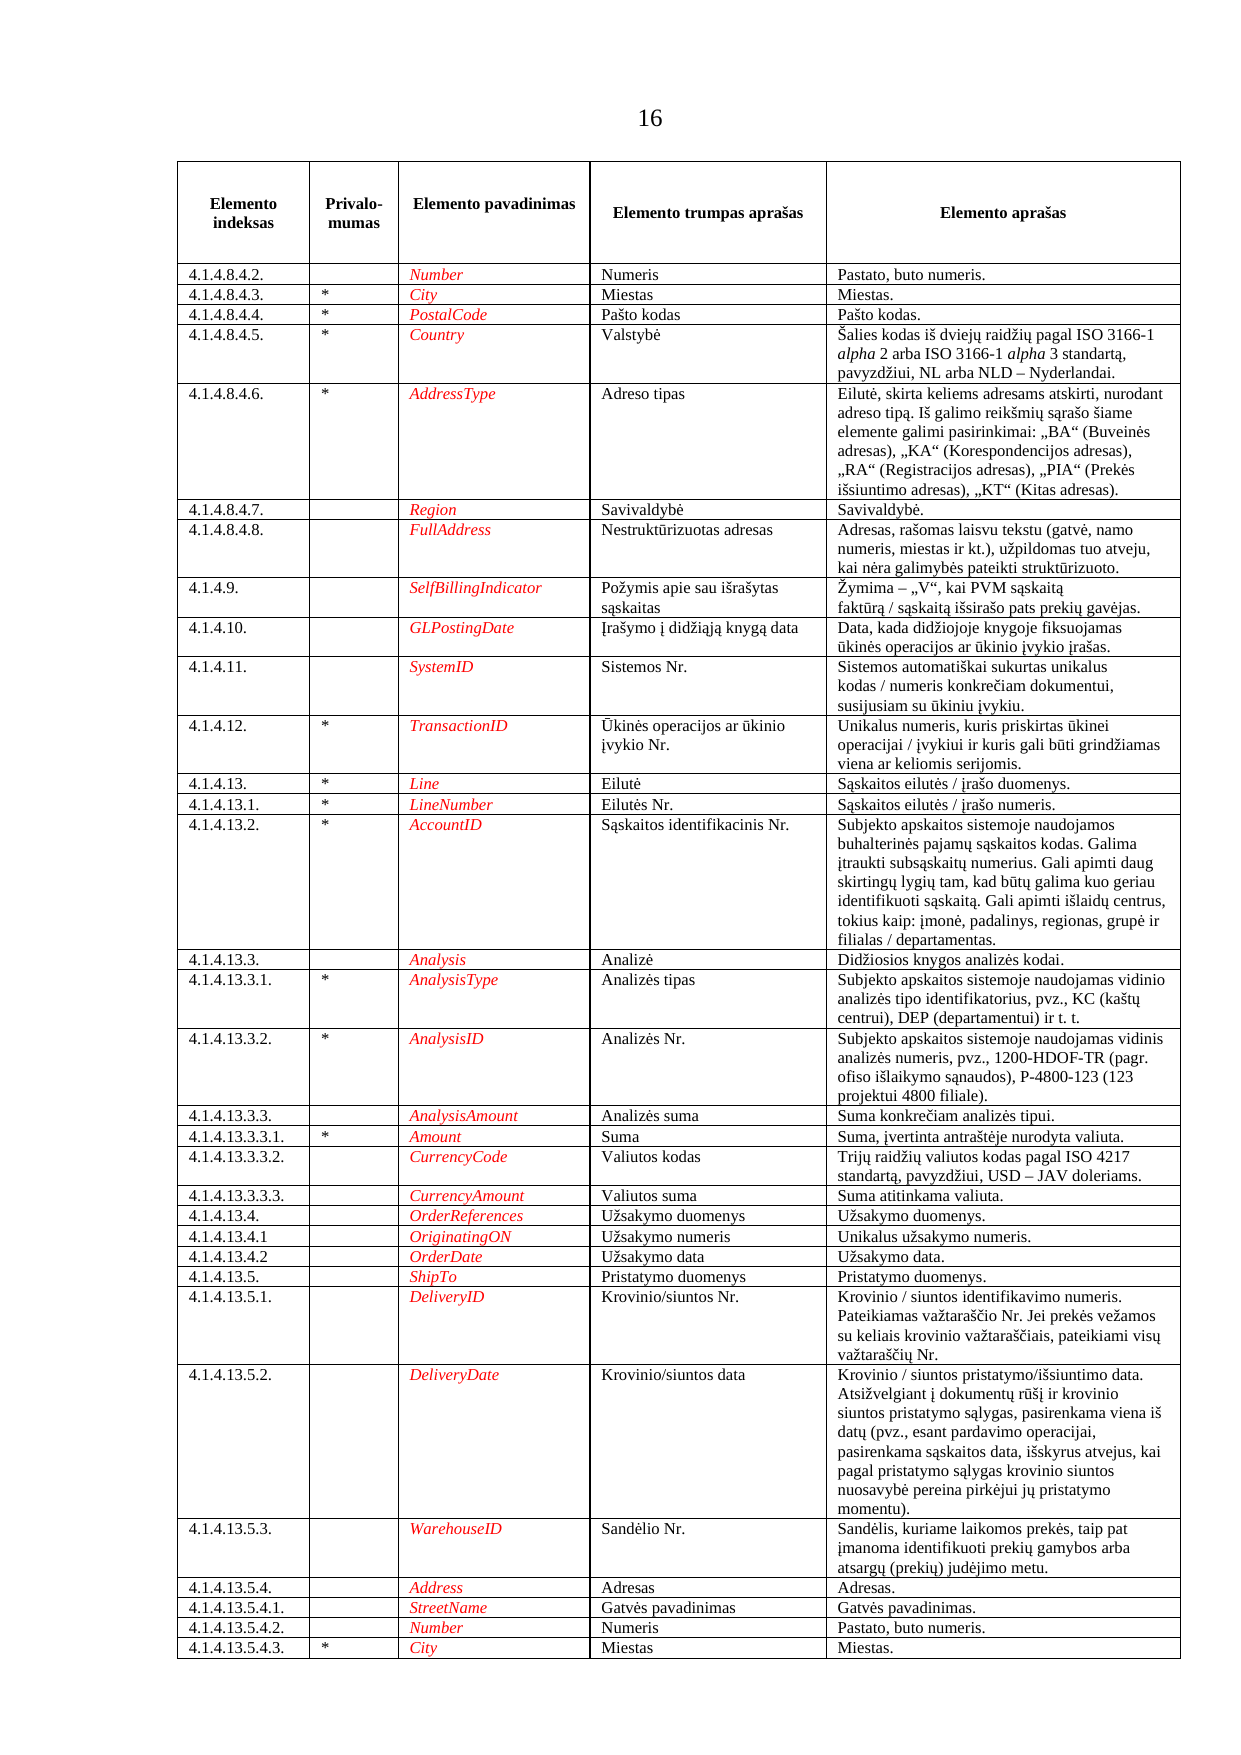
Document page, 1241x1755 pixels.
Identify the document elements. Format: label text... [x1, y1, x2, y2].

table_header Elemento aprašas [827, 162, 1180, 263]
table_cell Analysis [399, 950, 589, 969]
table_cell Suma konkrečiam analizės tipui. [827, 1106, 1180, 1125]
table_cell 4.1.4.13.3.2. [178, 1029, 309, 1105]
table_cell Analizės Nr. [591, 1029, 826, 1105]
table_cell City [399, 1638, 589, 1657]
table_cell * [310, 815, 398, 949]
table_cell Subjekto apskaitos sistemoje naudojamas vidinis analizės numeris, pvz., 1200-HDOF-TR (pagr. ofiso išlaikymo sąnaudos), P-4800-123 (123 projektui 4800 filiale). [827, 1029, 1180, 1105]
table_cell * [310, 305, 398, 324]
table_cell 4.1.4.13.4.2 [178, 1247, 309, 1266]
table_cell Number [399, 264, 589, 283]
table_cell AnalysisType [399, 970, 589, 1027]
table_cell 4.1.4.13.5.4.2. [178, 1618, 309, 1637]
table_cell AccountID [399, 815, 589, 949]
table_cell Analizės suma [591, 1106, 826, 1125]
table_cell Požymis apie sau išrašytas sąskaitas [591, 578, 826, 617]
table_cell Užsakymo duomenys. [827, 1206, 1180, 1225]
table_header Elemento indeksas [178, 162, 309, 263]
table_cell [310, 1598, 398, 1617]
table_cell * [310, 794, 398, 813]
table_cell 4.1.4.13.3.3.2. [178, 1147, 309, 1185]
table_cell [310, 520, 398, 577]
table_cell AnalysisAmount [399, 1106, 589, 1125]
table_cell Data, kada didžiojoje knygoje fiksuojamas ūkinės operacijos ar ūkinio įvykio įrašas. [827, 618, 1180, 656]
table_cell Gatvės pavadinimas [591, 1598, 826, 1617]
table_cell 4.1.4.13.5.1. [178, 1287, 309, 1364]
table_cell 4.1.4.13.3.1. [178, 970, 309, 1027]
table_header Elemento trumpas aprašas [591, 162, 826, 263]
table_cell * [310, 970, 398, 1027]
table_cell * [310, 285, 398, 304]
table_cell Suma, įvertinta antraštėje nurodyta valiuta. [827, 1126, 1180, 1146]
table_cell Užsakymo numeris [591, 1226, 826, 1246]
table_cell Miestas [591, 1638, 826, 1657]
table_cell 4.1.4.8.4.8. [178, 520, 309, 577]
table_cell [310, 1226, 398, 1246]
table_cell Subjekto apskaitos sistemoje naudojamas vidinio analizės tipo identifikatorius, pvz., KC (kaštų centrui), DEP (departamentui) ir t. t. [827, 970, 1180, 1027]
table_cell * [310, 384, 398, 498]
table_cell [310, 264, 398, 283]
table_cell 4.1.4.13.1. [178, 794, 309, 813]
table_cell Sandėlis, kuriame laikomos prekės, taip pat įmanoma identifikuoti prekių gamybos arba atsargų (prekių) judėjimo metu. [827, 1519, 1180, 1577]
table_cell Krovinio / siuntos identifikavimo numeris. Pateikiamas važtaraščio Nr. Jei prekės vežamos su keliais krovinio važtaraščiais, pateikiami visų važtaraščių Nr. [827, 1287, 1180, 1364]
table_cell Šalies kodas iš dviejų raidžių pagal ISO 3166-1 alpha 2 arba ISO 3166-1 alpha 3 standartą, pavyzdžiui, NL arba NLD – Nyderlandai. [827, 325, 1180, 382]
table_cell 4.1.4.13.4.1 [178, 1226, 309, 1246]
table_cell 4.1.4.8.4.3. [178, 285, 309, 304]
table_cell Savivaldybė [591, 500, 826, 519]
table_cell Sąskaitos identifikacinis Nr. [591, 815, 826, 949]
table_header Elemento pavadinimas [399, 162, 589, 263]
table_cell 4.1.4.8.4.7. [178, 500, 309, 519]
table_cell 4.1.4.10. [178, 618, 309, 656]
table_cell 4.1.4.9. [178, 578, 309, 617]
table_cell Pastato, buto numeris. [827, 1618, 1180, 1637]
table_cell Užsakymo data [591, 1247, 826, 1266]
table_cell 4.1.4.13.2. [178, 815, 309, 949]
table_cell 4.1.4.13.5.4.3. [178, 1638, 309, 1657]
table_cell Suma atitinkama valiuta. [827, 1186, 1180, 1205]
table_cell Užsakymo data. [827, 1247, 1180, 1266]
table_cell GLPostingDate [399, 618, 589, 656]
table_cell Adresas, rašomas laisvu tekstu (gatvė, namo numeris, miestas ir kt.), užpildomas tuo atveju, kai nėra galimybės pateikti struktūrizuoto. [827, 520, 1180, 577]
table_cell 4.1.4.13.5.4.1. [178, 1598, 309, 1617]
table_cell StreetName [399, 1598, 589, 1617]
table_cell OrderDate [399, 1247, 589, 1266]
table_cell Adresas [591, 1578, 826, 1597]
table_cell [310, 1287, 398, 1364]
table_cell [310, 500, 398, 519]
table_cell DeliveryID [399, 1287, 589, 1364]
table_cell [310, 1519, 398, 1577]
table_cell Sąskaitos eilutės / įrašo duomenys. [827, 774, 1180, 793]
table_cell 4.1.4.13.4. [178, 1206, 309, 1225]
table_cell PostalCode [399, 305, 589, 324]
table_cell Unikalus numeris, kuris priskirtas ūkinei operacijai / įvykiui ir kuris gali būti grindžiamas viena ar keliomis serijomis. [827, 716, 1180, 773]
table_cell Gatvės pavadinimas. [827, 1598, 1180, 1617]
table_cell City [399, 285, 589, 304]
table_cell Krovinio/siuntos Nr. [591, 1287, 826, 1364]
table_cell Sąskaitos eilutės / įrašo numeris. [827, 794, 1180, 813]
table_cell Adreso tipas [591, 384, 826, 498]
table_cell [310, 950, 398, 969]
table_cell [310, 1106, 398, 1125]
table_cell [310, 1147, 398, 1185]
table_cell 4.1.4.13.5.2. [178, 1365, 309, 1518]
table_cell [310, 578, 398, 617]
table_cell Ūkinės operacijos ar ūkinio įvykio Nr. [591, 716, 826, 773]
table_cell CurrencyCode [399, 1147, 589, 1185]
table_cell 4.1.4.13.5.3. [178, 1519, 309, 1577]
table_cell LineNumber [399, 794, 589, 813]
table_cell Sistemos automatiškai sukurtas unikalus kodas / numeris konkrečiam dokumentui, susijusiam su ūkiniu įvykiu. [827, 657, 1180, 714]
table_cell Trijų raidžių valiutos kodas pagal ISO 4217 standartą, pavyzdžiui, USD – JAV doleriams. [827, 1147, 1180, 1185]
table_cell Valiutos kodas [591, 1147, 826, 1185]
table_cell Savivaldybė. [827, 500, 1180, 519]
table_cell * [310, 716, 398, 773]
table_cell 4.1.4.11. [178, 657, 309, 714]
table_cell 4.1.4.13.3.3.3. [178, 1186, 309, 1205]
table_cell Subjekto apskaitos sistemoje naudojamos buhalterinės pajamų sąskaitos kodas. Galima įtraukti subsąskaitų numerius. Gali apimti daug skirtingų lygių tam, kad būtų galima kuo geriau identifikuoti sąskaitą. Gali apimti išlaidų centrus, tokius kaip: įmonė, padalinys, regionas, grupė ir filialas / departamentas. [827, 815, 1180, 949]
table_cell * [310, 1638, 398, 1657]
table_cell [310, 1186, 398, 1205]
table_cell Analizės tipas [591, 970, 826, 1027]
table_cell 4.1.4.13.5.4. [178, 1578, 309, 1597]
table_cell * [310, 774, 398, 793]
table_cell Pristatymo duomenys [591, 1267, 826, 1286]
table_cell Numeris [591, 1618, 826, 1637]
table_cell 4.1.4.8.4.2. [178, 264, 309, 283]
table_cell WarehouseID [399, 1519, 589, 1577]
table_cell Amount [399, 1126, 589, 1146]
table_cell [310, 1206, 398, 1225]
table_cell Žymima – „V“, kai PVM sąskaitą faktūrą / sąskaitą išsirašo pats prekių gavėjas. [827, 578, 1180, 617]
table_cell CurrencyAmount [399, 1186, 589, 1205]
table_cell Address [399, 1578, 589, 1597]
table_cell * [310, 1029, 398, 1105]
table_cell ShipTo [399, 1267, 589, 1286]
table_cell Užsakymo duomenys [591, 1206, 826, 1225]
table_cell 4.1.4.8.4.6. [178, 384, 309, 498]
table_cell 4.1.4.13.3.3.1. [178, 1126, 309, 1146]
table_cell OrderReferences [399, 1206, 589, 1225]
table_cell Valstybė [591, 325, 826, 382]
table_cell Krovinio / siuntos pristatymo/išsiuntimo data. Atsižvelgiant į dokumentų rūšį ir krovinio siuntos pristatymo sąlygas, pasirenkama viena iš datų (pvz., esant pardavimo operacijai, pasirenkama sąskaitos data, išskyrus atvejus, kai pagal pristatymo sąlygas krovinio siuntos nuosavybė pereina pirkėjui jų pristatymo momentu). [827, 1365, 1180, 1518]
table_cell Eilutė, skirta keliems adresams atskirti, nurodant adreso tipą. Iš galimo reikšmių sąrašo šiame elemente galimi pasirinkimai: „BA“ (Buveinės adresas), „KA“ (Korespondencijos adresas), „RA“ (Registracijos adresas), „PIA“ (Prekės išsiuntimo adresas), „KT“ (Kitas adresas). [827, 384, 1180, 498]
table_cell [310, 1618, 398, 1637]
table_cell Eilutės Nr. [591, 794, 826, 813]
table_cell Pastato, buto numeris. [827, 264, 1180, 283]
table_cell Krovinio/siuntos data [591, 1365, 826, 1518]
table_cell Country [399, 325, 589, 382]
table_cell Miestas [591, 285, 826, 304]
table_cell Miestas. [827, 1638, 1180, 1657]
table_cell 4.1.4.8.4.5. [178, 325, 309, 382]
table_cell 4.1.4.13. [178, 774, 309, 793]
table_cell TransactionID [399, 716, 589, 773]
table_cell Unikalus užsakymo numeris. [827, 1226, 1180, 1246]
table_cell Adresas. [827, 1578, 1180, 1597]
table_cell [310, 657, 398, 714]
table_cell Eilutė [591, 774, 826, 793]
table_cell Line [399, 774, 589, 793]
table_cell Pašto kodas. [827, 305, 1180, 324]
table_cell SystemID [399, 657, 589, 714]
table_cell Pristatymo duomenys. [827, 1267, 1180, 1286]
table_cell Didžiosios knygos analizės kodai. [827, 950, 1180, 969]
table_cell * [310, 325, 398, 382]
table_cell * [310, 1126, 398, 1146]
table_cell [310, 1365, 398, 1518]
table_cell SelfBillingIndicator [399, 578, 589, 617]
table_cell Sistemos Nr. [591, 657, 826, 714]
table_cell AddressType [399, 384, 589, 498]
table_cell OriginatingON [399, 1226, 589, 1246]
table_cell [310, 1578, 398, 1597]
table_cell Valiutos suma [591, 1186, 826, 1205]
table_cell Miestas. [827, 285, 1180, 304]
table_cell Pašto kodas [591, 305, 826, 324]
table_cell FullAddress [399, 520, 589, 577]
table_cell 4.1.4.13.5. [178, 1267, 309, 1286]
table_cell Region [399, 500, 589, 519]
table_header Privalo-mumas [310, 162, 398, 263]
table_cell Įrašymo į didžiąją knygą data [591, 618, 826, 656]
table_cell 4.1.4.8.4.4. [178, 305, 309, 324]
table_cell Nestruktūrizuotas adresas [591, 520, 826, 577]
table_cell Numeris [591, 264, 826, 283]
table_cell 4.1.4.13.3.3. [178, 1106, 309, 1125]
table_cell Sandėlio Nr. [591, 1519, 826, 1577]
table_cell [310, 1247, 398, 1266]
table_cell AnalysisID [399, 1029, 589, 1105]
table_cell Analizė [591, 950, 826, 969]
table_cell Number [399, 1618, 589, 1637]
table_cell 4.1.4.12. [178, 716, 309, 773]
table_cell [310, 618, 398, 656]
table_cell Suma [591, 1126, 826, 1146]
table_cell [310, 1267, 398, 1286]
table_cell DeliveryDate [399, 1365, 589, 1518]
table_cell 4.1.4.13.3. [178, 950, 309, 969]
